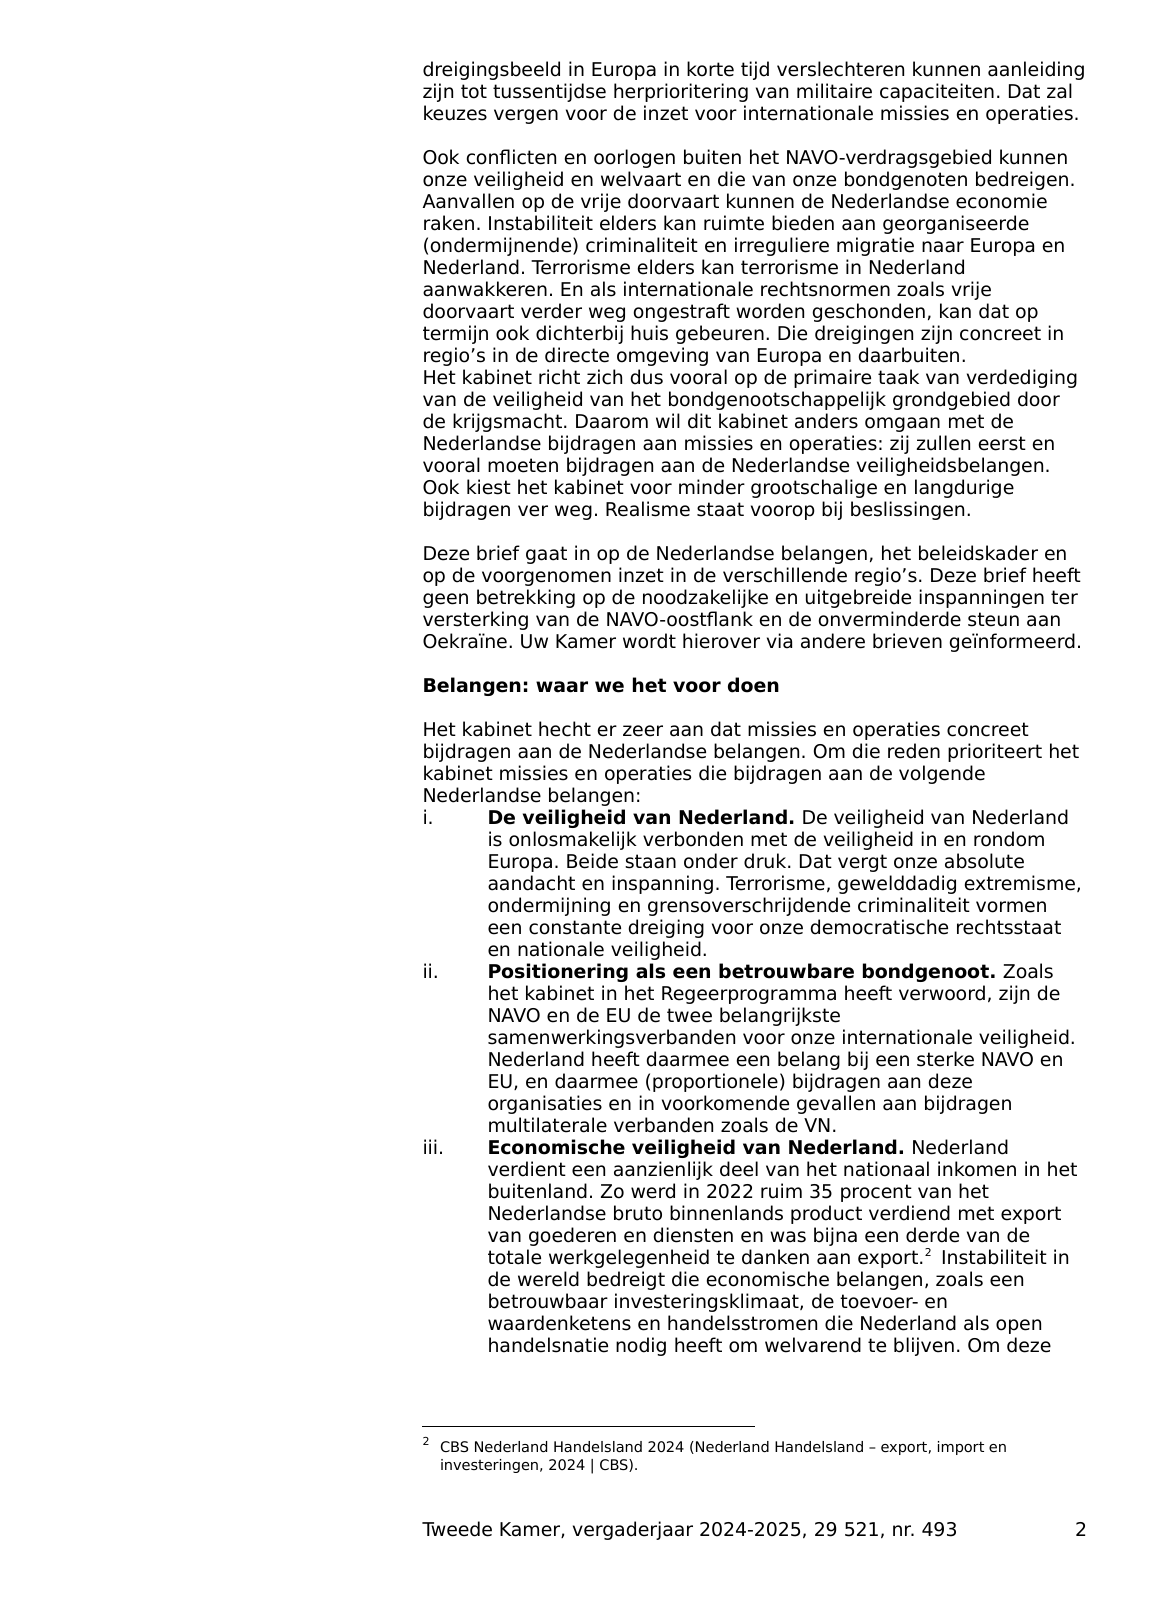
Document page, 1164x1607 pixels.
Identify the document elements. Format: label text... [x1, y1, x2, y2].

text i. De veiligheid van Nederland. De veiligheid van Nederland is onlosmakelijk verbonden met de veiligheid in en rondom Europa. Beide staan onder druk. Dat vergt onze absolute aandacht en inspanning. Terrorisme, gewelddadig extremisme, ondermijning en grensoverschrijdende criminaliteit vormen een constante dreiging voor onze democratische rechtsstaat en nationale veiligheid. [422, 807, 1087, 961]
text Het kabinet richt zich dus vooral op de primaire taak van verdediging van de veiligheid van het bondgenootschappelijk grondgebied door de krijgsmacht. Daarom wil dit kabinet anders omgaan met de Nederlandse bijdragen aan missies en operaties: zij zullen eerst en vooral moeten bijdragen aan de Nederlandse veiligheidsbelangen. Ook kiest het kabinet voor minder grootschalige en langdurige bijdragen ver weg. Realisme staat voorop bij beslissingen. [422, 367, 1087, 521]
text Het kabinet hecht er zeer aan dat missies en operaties concreet bijdragen aan de Nederlandse belangen. Om die reden prioriteert het kabinet missies en operaties die bijdragen aan de volgende Nederlandse belangen: [422, 719, 1087, 807]
text iii. Economische veiligheid van Nederland. Nederland verdient een aanzienlijk deel van het nationaal inkomen in het buitenland. Zo werd in 2022 ruim 35 procent van het Nederlandse bruto binnenlands product verdiend met export van goederen en diensten en was bijna een derde van de totale werkgelegenheid te danken aan export. Instabiliteit in de wereld bedreigt die economische belangen, zoals een betrouwbaar investeringsklimaat, de toevoer- en waardenketens en handelsstromen die Nederland als open handelsnatie nodig heeft om welvarend te blijven. Om deze [422, 1137, 1087, 1357]
text dreigingsbeeld in Europa in korte tijd verslechteren kunnen aanleiding zijn tot tussentijdse herprioritering van militaire capaciteiten. Dat zal keuzes vergen voor de inzet voor internationale missies en operaties. [422, 59, 1087, 125]
text Ook conflicten en oorlogen buiten het NAVO-verdragsgebied kunnen onze veiligheid en welvaart en die van onze bondgenoten bedreigen. Aanvallen op de vrije doorvaart kunnen de Nederlandse economie raken. Instabiliteit elders kan ruimte bieden aan georganiseerde (ondermijnende) criminaliteit en irreguliere migratie naar Europa en Nederland. Terrorisme elders kan terrorisme in Nederland aanwakkeren. En als internationale rechtsnormen zoals vrije doorvaart verder weg ongestraft worden geschonden, kan dat op termijn ook dichterbij huis gebeuren. Die dreigingen zijn concreet in regio’s in de directe omgeving van Europa en daarbuiten. [422, 147, 1087, 367]
subtitle Belangen: waar we het voor doen [422, 675, 1087, 697]
text CBS Nederland Handelsland 2024 (Nederland Handelsland – export, import en investeringen, 2024 | CBS). [422, 1435, 1087, 1474]
text ii. Positionering als een betrouwbare bondgenoot. Zoals het kabinet in het Regeerprogramma heeft verwoord, zijn de NAVO en de EU de twee belangrijkste samenwerkingsverbanden voor onze internationale veiligheid. Nederland heeft daarmee een belang bij een sterke NAVO en EU, en daarmee (proportionele) bijdragen aan deze organisaties en in voorkomende gevallen aan bijdragen multilaterale verbanden zoals de VN. [422, 961, 1087, 1137]
text Deze brief gaat in op de Nederlandse belangen, het beleidskader en op de voorgenomen inzet in de verschillende regio’s. Deze brief heeft geen betrekking op de noodzakelijke en uitgebreide inspanningen ter versterking van de NAVO-oostflank en de onverminderde steun aan Oekraïne. Uw Kamer wordt hierover via andere brieven geïnformeerd. [422, 543, 1087, 653]
